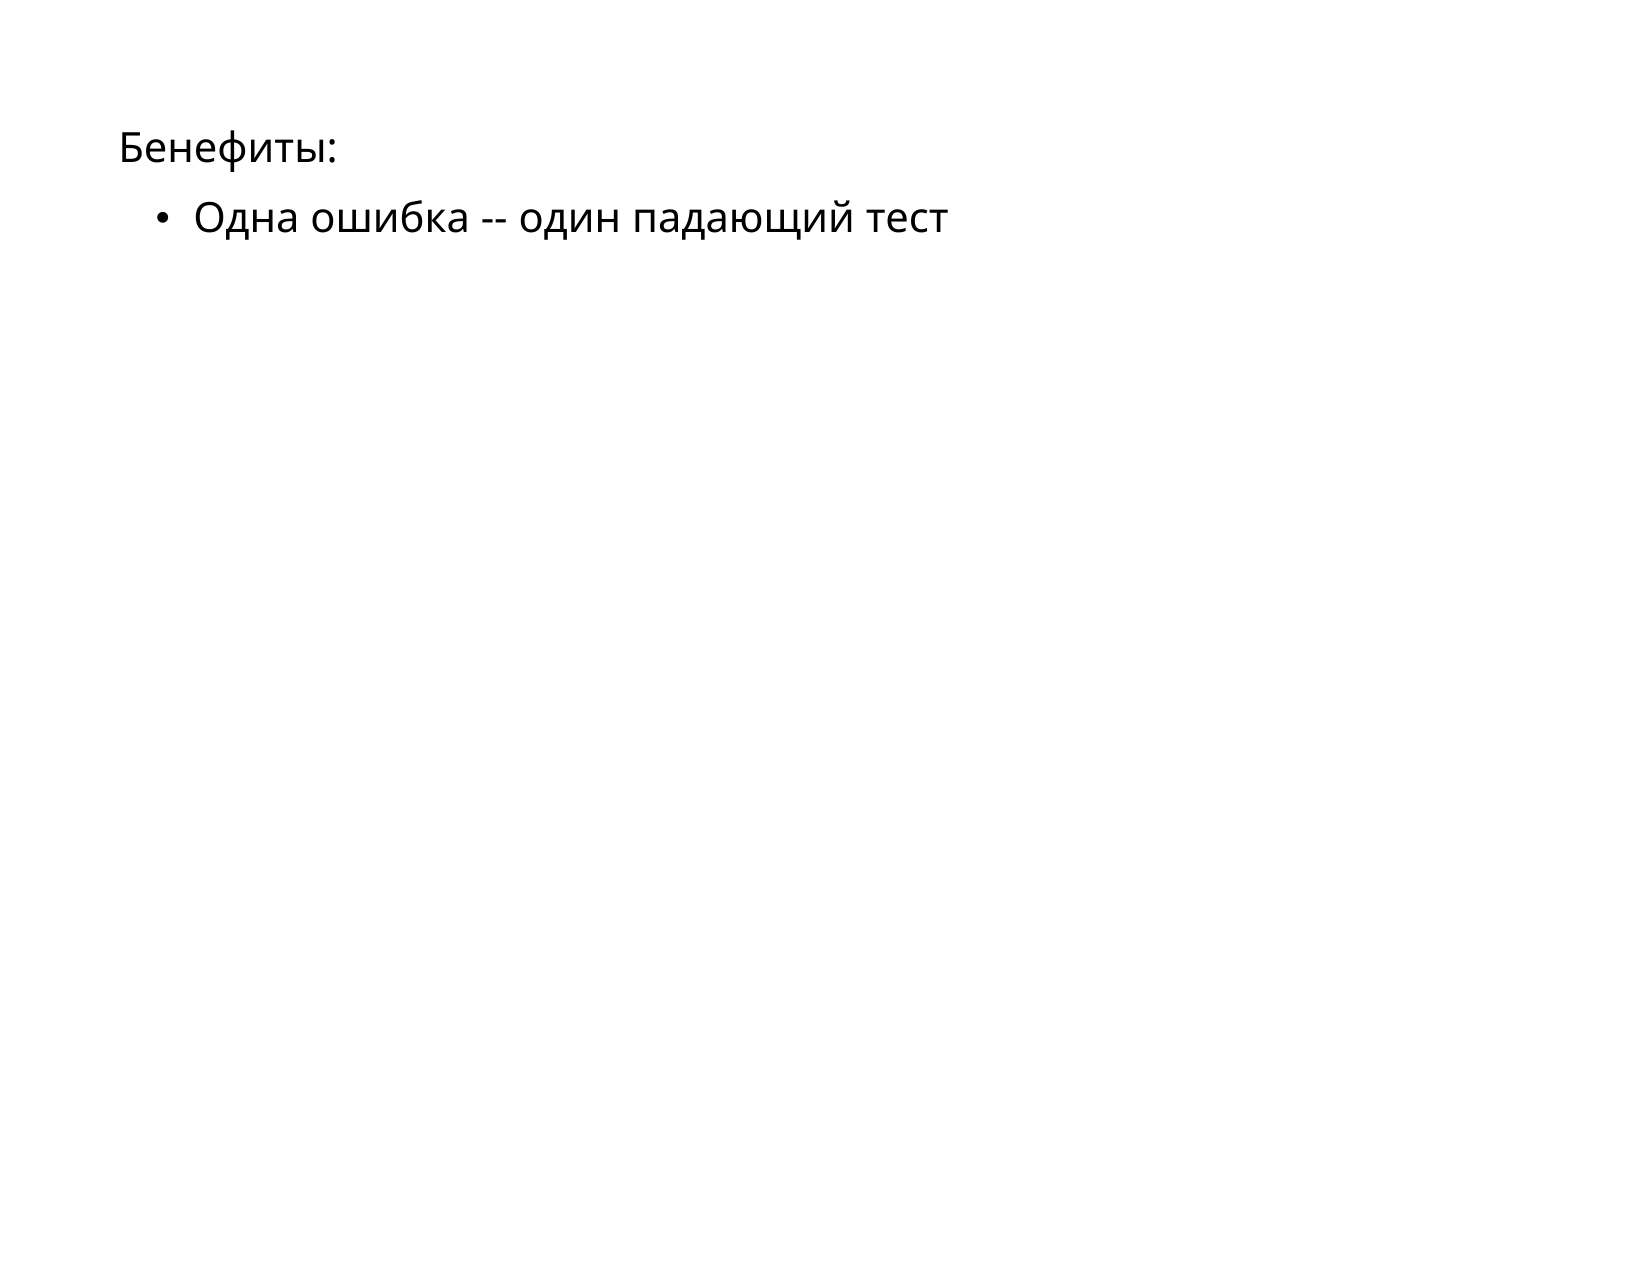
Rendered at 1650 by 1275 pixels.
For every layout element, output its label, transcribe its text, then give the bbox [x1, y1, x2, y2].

text Бенефиты: [118, 118, 1532, 175]
list Одна ошибка -- один падающий тест [156, 187, 1532, 244]
